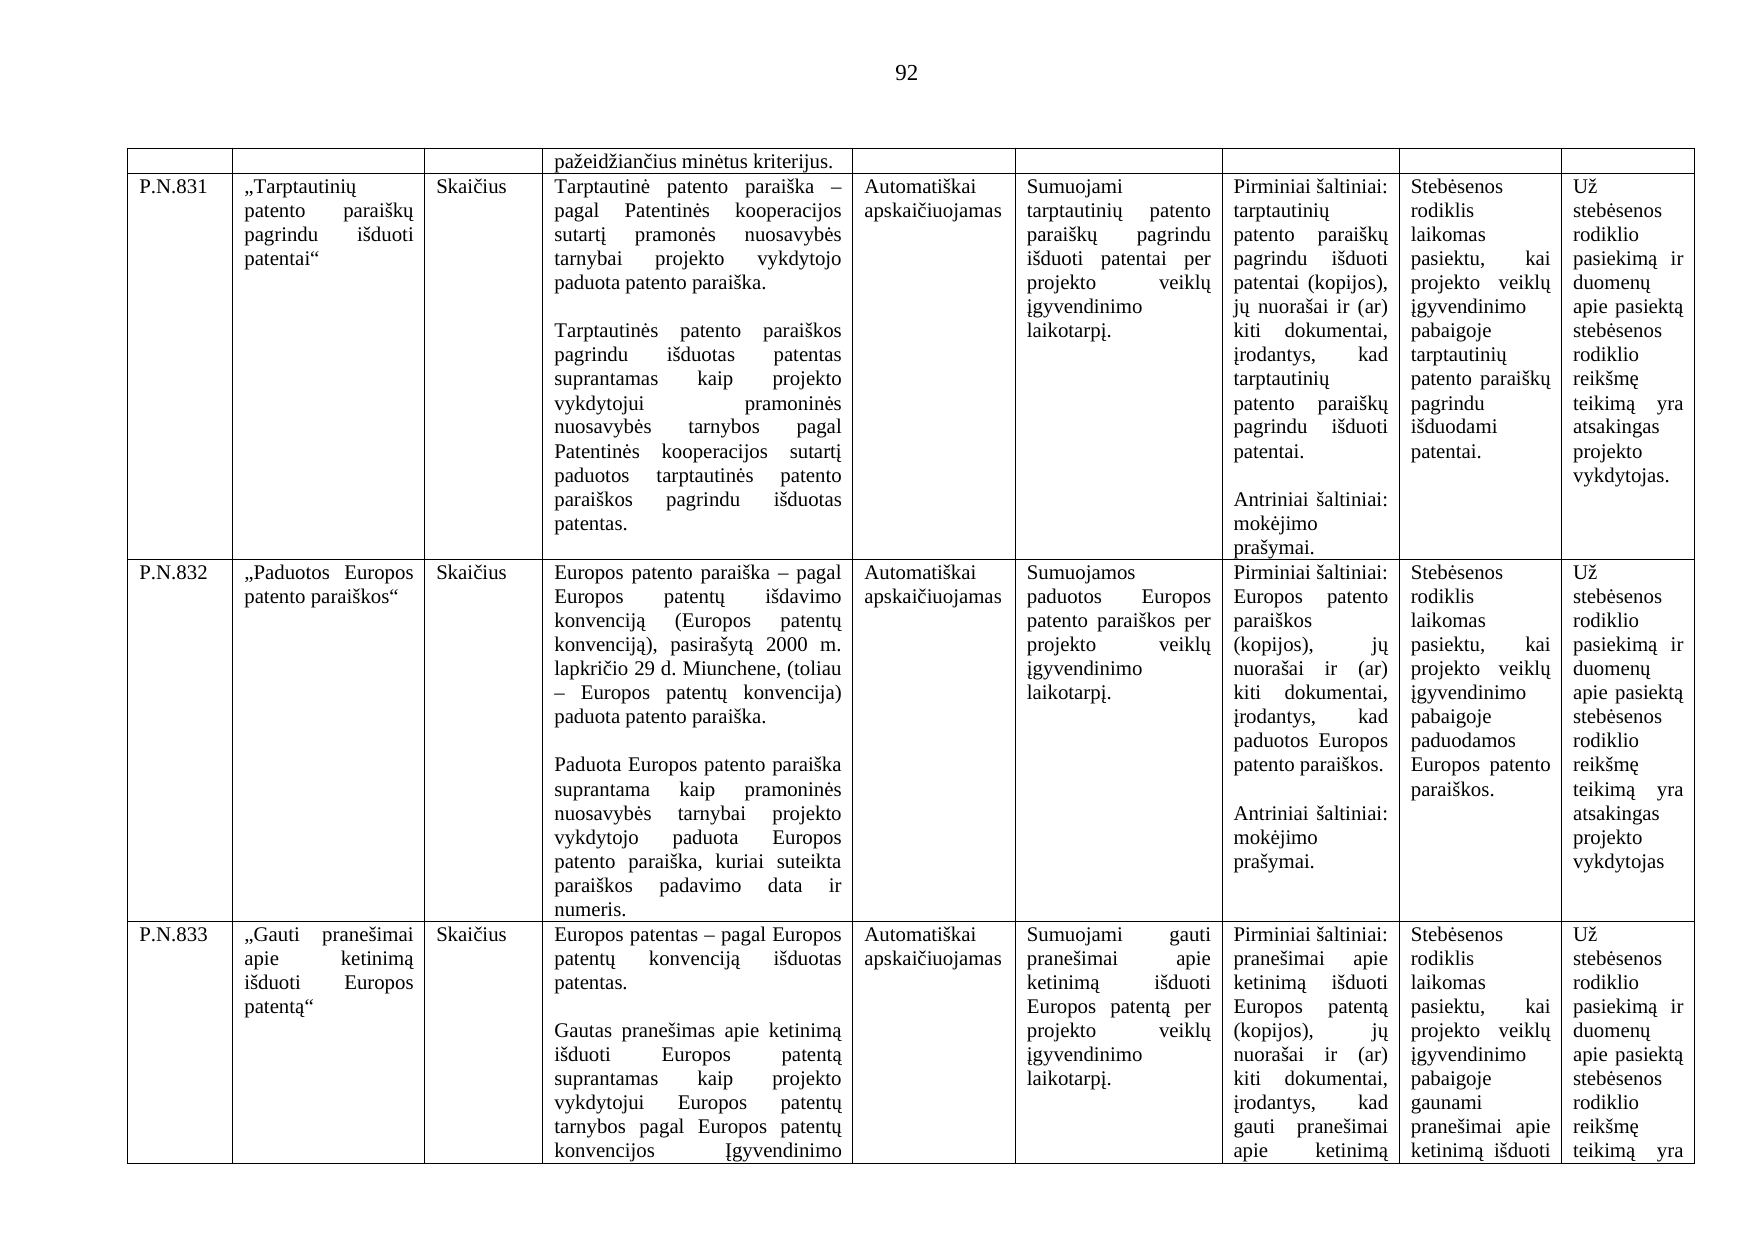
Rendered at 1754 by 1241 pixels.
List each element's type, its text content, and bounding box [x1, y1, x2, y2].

table_cell P.N.833 [128, 922, 232, 1162]
table_cell Stebėsenos rodiklis laikomas pasiektu, kai projekto veiklų įgyvendinimo pabaigoje tarptautinių patento paraiškų pagrindu išduodami patentai. [1400, 174, 1561, 559]
table_cell [1562, 149, 1694, 173]
table_cell „Gauti pranešimai apie ketinimą išduoti Europos patentą“ [233, 922, 424, 1162]
table_cell Sumuojami gauti pranešimai apie ketinimą išduoti Europos patentą per projekto veiklų įgyvendinimo laikotarpį. [1016, 922, 1222, 1162]
table_cell P.N.832 [128, 560, 232, 921]
table_cell [1400, 149, 1561, 173]
table_cell [1223, 149, 1399, 173]
table_cell Automatiškai apskaičiuojamas [853, 560, 1015, 921]
table_cell [1016, 149, 1222, 173]
table_cell Pirminiai šaltiniai: pranešimai apie ketinimą išduoti Europos patentą (kopijos), jų nuorašai ir (ar) kiti dokumentai, įrodantys, kad gauti pranešimai apie ketinimą [1223, 922, 1399, 1162]
table_cell Už stebėsenos rodiklio pasiekimą ir duomenų apie pasiektą stebėsenos rodiklio reikšmę teikimą yra [1562, 922, 1694, 1162]
table_cell Už stebėsenos rodiklio pasiekimą ir duomenų apie pasiektą stebėsenos rodiklio reikšmę teikimą yra atsakingas projekto vykdytojas [1562, 560, 1694, 921]
table_cell Skaičius [425, 174, 542, 559]
table_cell [233, 149, 424, 173]
table_cell Europos patentas – pagal Europos patentų konvenciją išduotas patentas. Gautas pranešimas apie ketinimą išduoti Europos patentą suprantamas kaip projekto vykdytojui Europos patentų tarnybos pagal Europos patentų konvencijos Įgyvendinimo [543, 922, 852, 1162]
table_cell „Tarptautinių patento paraiškų pagrindu išduoti patentai“ [233, 174, 424, 559]
table_cell Skaičius [425, 560, 542, 921]
table_cell Sumuojami tarptautinių patento paraiškų pagrindu išduoti patentai per projekto veiklų įgyvendinimo laikotarpį. [1016, 174, 1222, 559]
table_cell Stebėsenos rodiklis laikomas pasiektu, kai projekto veiklų įgyvendinimo pabaigoje gaunami pranešimai apie ketinimą išduoti [1400, 922, 1561, 1162]
table_cell Automatiškai apskaičiuojamas [853, 922, 1015, 1162]
table_cell Europos patento paraiška – pagal Europos patentų išdavimo konvenciją (Europos patentų konvenciją), pasirašytą 2000 m. lapkričio 29 d. Miunchene, (toliau – Europos patentų konvencija) paduota patento paraiška. Paduota Europos patento paraiška suprantama kaip pramoninės nuosavybės tarnybai projekto vykdytojo paduota Europos patento paraiška, kuriai suteikta paraiškos padavimo data ir numeris. [543, 560, 852, 921]
table_cell P.N.831 [128, 174, 232, 559]
table_cell [128, 149, 232, 173]
table_cell Stebėsenos rodiklis laikomas pasiektu, kai projekto veiklų įgyvendinimo pabaigoje paduodamos Europos patento paraiškos. [1400, 560, 1561, 921]
table_cell Pirminiai šaltiniai: tarptautinių patento paraiškų pagrindu išduoti patentai (kopijos), jų nuorašai ir (ar) kiti dokumentai, įrodantys, kad tarptautinių patento paraiškų pagrindu išduoti patentai. Antriniai šaltiniai: mokėjimo prašymai. [1223, 174, 1399, 559]
table_cell Automatiškai apskaičiuojamas [853, 174, 1015, 559]
table_cell Tarptautinė patento paraiška – pagal Patentinės kooperacijos sutartį pramonės nuosavybės tarnybai projekto vykdytojo paduota patento paraiška. Tarptautinės patento paraiškos pagrindu išduotas patentas suprantamas kaip projekto vykdytojui pramoninės nuosavybės tarnybos pagal Patentinės kooperacijos sutartį paduotos tarptautinės patento paraiškos pagrindu išduotas patentas. [543, 174, 852, 559]
table_cell Sumuojamos paduotos Europos patento paraiškos per projekto veiklų įgyvendinimo laikotarpį. [1016, 560, 1222, 921]
table_cell Už stebėsenos rodiklio pasiekimą ir duomenų apie pasiektą stebėsenos rodiklio reikšmę teikimą yra atsakingas projekto vykdytojas. [1562, 174, 1694, 559]
table_cell „Paduotos Europos patento paraiškos“ [233, 560, 424, 921]
table_cell Skaičius [425, 922, 542, 1162]
table_cell [853, 149, 1015, 173]
table_cell Pirminiai šaltiniai: Europos patento paraiškos (kopijos), jų nuorašai ir (ar) kiti dokumentai, įrodantys, kad paduotos Europos patento paraiškos. Antriniai šaltiniai: mokėjimo prašymai. [1223, 560, 1399, 921]
table_cell [425, 149, 542, 173]
